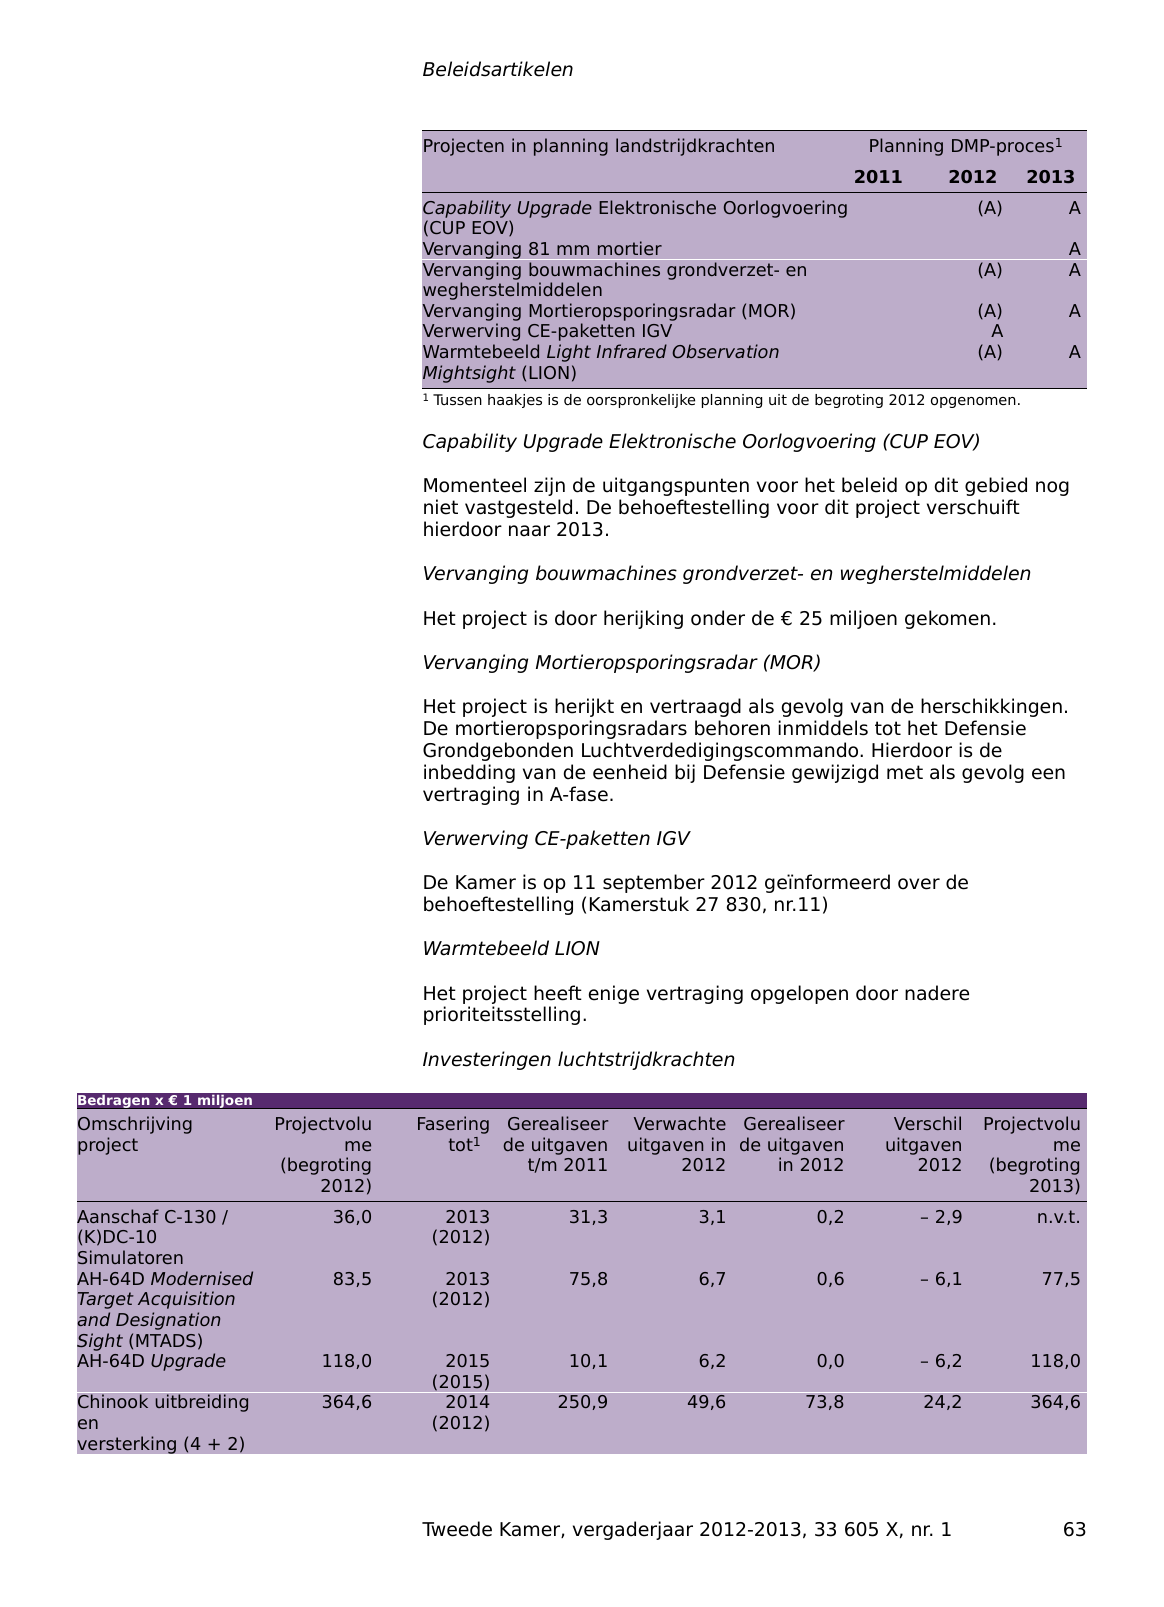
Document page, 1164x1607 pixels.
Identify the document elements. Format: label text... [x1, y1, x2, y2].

table_cell 73,8 [732, 1393, 850, 1454]
table_cell n.v.t. [969, 1202, 1087, 1269]
table_cell Verwachte uitgaven in 2012 [614, 1109, 732, 1201]
table_cell [931, 239, 1009, 259]
table_cell Vervanging Mortieropsporingsradar (MOR) [422, 301, 853, 321]
table_cell [854, 321, 931, 342]
table_cell Verwerving CE-paketten IGV [422, 321, 853, 342]
table_cell A [1009, 193, 1087, 239]
table_cell Vervanging 81 mm mortier [422, 239, 853, 259]
table_cell [854, 239, 931, 259]
table_header Projecten in planning landstrijdkrachten [422, 131, 853, 161]
table_cell [854, 301, 931, 321]
table_cell 250,9 [496, 1393, 614, 1454]
table_cell 3,1 [614, 1202, 732, 1269]
table_cell (A) [931, 193, 1009, 239]
subtitle Capability Upgrade Elektronische Oorlogvoering (CUP EOV) [422, 431, 1087, 453]
table_cell 75,8 [496, 1269, 614, 1351]
table_cell – 6,2 [850, 1351, 968, 1392]
text Momenteel zijn de uitgangspunten voor het beleid op dit gebied nog niet vastgesteld. De behoeftestelling voor dit project verschuift hierdoor naar 2013. [422, 475, 1087, 541]
text Het project is herijkt en vertraagd als gevolg van de herschikkingen. De mortieropsporingsradars behoren inmiddels tot het Defensie Grondgebonden Luchtverdedigingscommando. Hierdoor is de inbedding van de eenheid bij Defensie gewijzigd met als gevolg een vertraging in A-fase. [422, 696, 1087, 806]
table_cell A [1009, 260, 1087, 301]
table_cell 0,0 [732, 1351, 850, 1392]
table_cell Gerealiseerde uitgaven in 2012 [732, 1109, 850, 1201]
table_cell AH-64D Upgrade [77, 1351, 260, 1392]
text Het project heeft enige vertraging opgelopen door nadere prioriteitsstelling. [422, 982, 1087, 1026]
table_cell 364,6 [969, 1393, 1087, 1454]
table_header Bedragen x € 1 miljoen [77, 1093, 1087, 1108]
table_cell 2011 [854, 161, 931, 192]
table_cell – 6,1 [850, 1269, 968, 1351]
text De Kamer is op 11 september 2012 geïnformeerd over de behoeftestelling (Kamerstuk 27 830, nr.11) [422, 872, 1087, 916]
table_cell 118,0 [260, 1351, 378, 1392]
table_cell [854, 342, 931, 388]
table_cell 10,1 [496, 1351, 614, 1392]
table_cell 364,6 [260, 1393, 378, 1454]
table_cell 6,7 [614, 1269, 732, 1351]
table_cell [854, 193, 931, 239]
subtitle Vervanging Mortieropsporingsradar (MOR) [422, 652, 1087, 674]
table_cell Gerealiseerde uitgaven t/m 2011 [496, 1109, 614, 1201]
table_cell (A) [931, 301, 1009, 321]
table_cell 77,5 [969, 1269, 1087, 1351]
table_cell 2013 (2012) [378, 1269, 496, 1351]
table_cell 0,6 [732, 1269, 850, 1351]
table_header Planning DMP-proces1 [854, 131, 1087, 161]
table_cell [854, 260, 931, 301]
table_cell Aanschaf C-130 / (K)DC-10 Simulatoren [77, 1202, 260, 1269]
table_cell Fasering tot1 [378, 1109, 496, 1201]
table_cell 1 Tussen haakjes is de oorspronkelijke planning uit de begroting 2012 opgenomen. [422, 389, 1087, 409]
table_cell 2012 [931, 161, 1009, 192]
table_cell 83,5 [260, 1269, 378, 1351]
table_cell A [931, 321, 1009, 342]
table_cell 2014 (2012) [378, 1393, 496, 1454]
subtitle Warmtebeeld LION [422, 938, 1087, 960]
table_cell [1009, 321, 1087, 342]
table_cell Vervanging bouwmachines grondverzet- en wegherstelmiddelen [422, 260, 853, 301]
table_cell 49,6 [614, 1393, 732, 1454]
table_cell 2013 [1009, 161, 1087, 192]
table_cell Chinook uitbreiding en versterking (4 + 2) [77, 1393, 260, 1454]
subtitle Verwerving CE-paketten IGV [422, 828, 1087, 850]
table_cell Capability Upgrade Elektronische Oorlogvoering (CUP EOV) [422, 193, 853, 239]
table_cell Projectvolume (begroting 2012) [260, 1109, 378, 1201]
table_cell (A) [931, 260, 1009, 301]
subtitle Investeringen luchtstrijdkrachten [422, 1048, 1087, 1071]
table_cell A [1009, 239, 1087, 259]
table_cell 6,2 [614, 1351, 732, 1392]
table_cell (A) [931, 342, 1009, 388]
table_cell 36,0 [260, 1202, 378, 1269]
table_cell A [1009, 301, 1087, 321]
table_cell Verschil uitgaven 2012 [850, 1109, 968, 1201]
table_cell 2015 (2015) [378, 1351, 496, 1392]
table_cell Warmtebeeld Light Infrared Observation Mightsight (LION) [422, 342, 853, 388]
table_cell 118,0 [969, 1351, 1087, 1392]
table_cell 2013 (2012) [378, 1202, 496, 1269]
text Het project is door herijking onder de € 25 miljoen gekomen. [422, 607, 1087, 629]
table_cell Projectvolume (begroting 2013) [969, 1109, 1087, 1201]
subtitle Vervanging bouwmachines grondverzet- en wegherstelmiddelen [422, 563, 1087, 585]
table_cell 31,3 [496, 1202, 614, 1269]
table_cell – 2,9 [850, 1202, 968, 1269]
table_cell Omschrijving project [77, 1109, 260, 1201]
table_cell AH-64D Modernised Target Acquisition and Designation Sight (MTADS) [77, 1269, 260, 1351]
table_cell 0,2 [732, 1202, 850, 1269]
table_cell A [1009, 342, 1087, 388]
table_cell 24,2 [850, 1393, 968, 1454]
